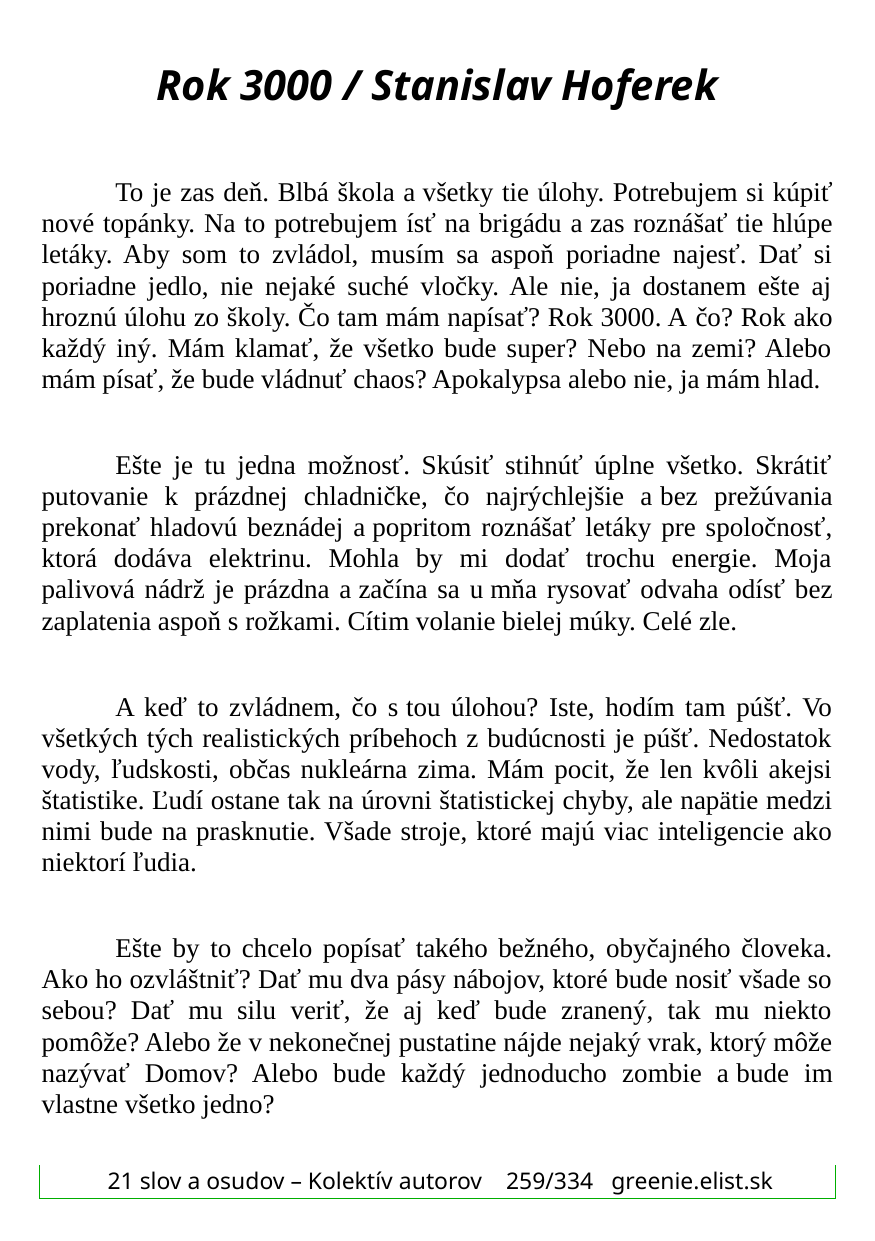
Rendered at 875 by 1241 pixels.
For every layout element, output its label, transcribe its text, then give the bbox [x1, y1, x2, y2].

text Ešte je tu jedna možnosť. Skúsiť stihnúť úplne všetko. Skrátiť putovanie k prázdnej chladničke, čo najrýchlejšie a bez prežúvania prekonať hladovú beznádej a popritom roznášať letáky pre spoločnosť, ktorá dodáva elektrinu. Mohla by mi dodať trochu energie. Moja palivová nádrž je prázdna a začína sa u mňa rysovať odvaha odísť bez zaplatenia aspoň s rožkami. Cítim volanie bielej múky. Celé zle. [41, 449, 833, 636]
subtitle Rok 3000 / Stanislav Hoferek [41, 56, 833, 113]
text To je zas deň. Blbá škola a všetky tie úlohy. Potrebujem si kúpiť nové topánky. Na to potrebujem ísť na brigádu a zas roznášať tie hlúpe letáky. Aby som to zvládol, musím sa aspoň poriadne najesť. Dať si poriadne jedlo, nie nejaké suché vločky. Ale nie, ja dostanem ešte aj hroznú úlohu zo školy. Čo tam mám napísať? Rok 3000. A čo? Rok ako každý iný. Mám klamať, že všetko bude super? Nebo na zemi? Alebo mám písať, že bude vládnuť chaos? Apokalypsa alebo nie, ja mám hlad. [41, 176, 833, 394]
text Ešte by to chcelo popísať takého bežného, obyčajného človeka. Ako ho ozvláštniť? Dať mu dva pásy nábojov, ktoré bude nosiť všade so sebou? Dať mu silu veriť, že aj keď bude zranený, tak mu niekto pomôže? Alebo že v nekonečnej pustatine nájde nejaký vrak, ktorý môže nazývať Domov? Alebo bude každý jednoducho zombie a bude im vlastne všetko jedno? [41, 932, 833, 1119]
text A keď to zvládnem, čo s tou úlohou? Iste, hodím tam púšť. Vo všetkých tých realistických príbehoch z budúcnosti je púšť. Nedostatok vody, ľudskosti, občas nukleárna zima. Mám pocit, že len kvôli akejsi štatistike. Ľudí ostane tak na úrovni štatistickej chyby, ale napätie medzi nimi bude na prasknutie. Všade stroje, ktoré majú viac inteligencie ako niektorí ľudia. [41, 691, 833, 877]
